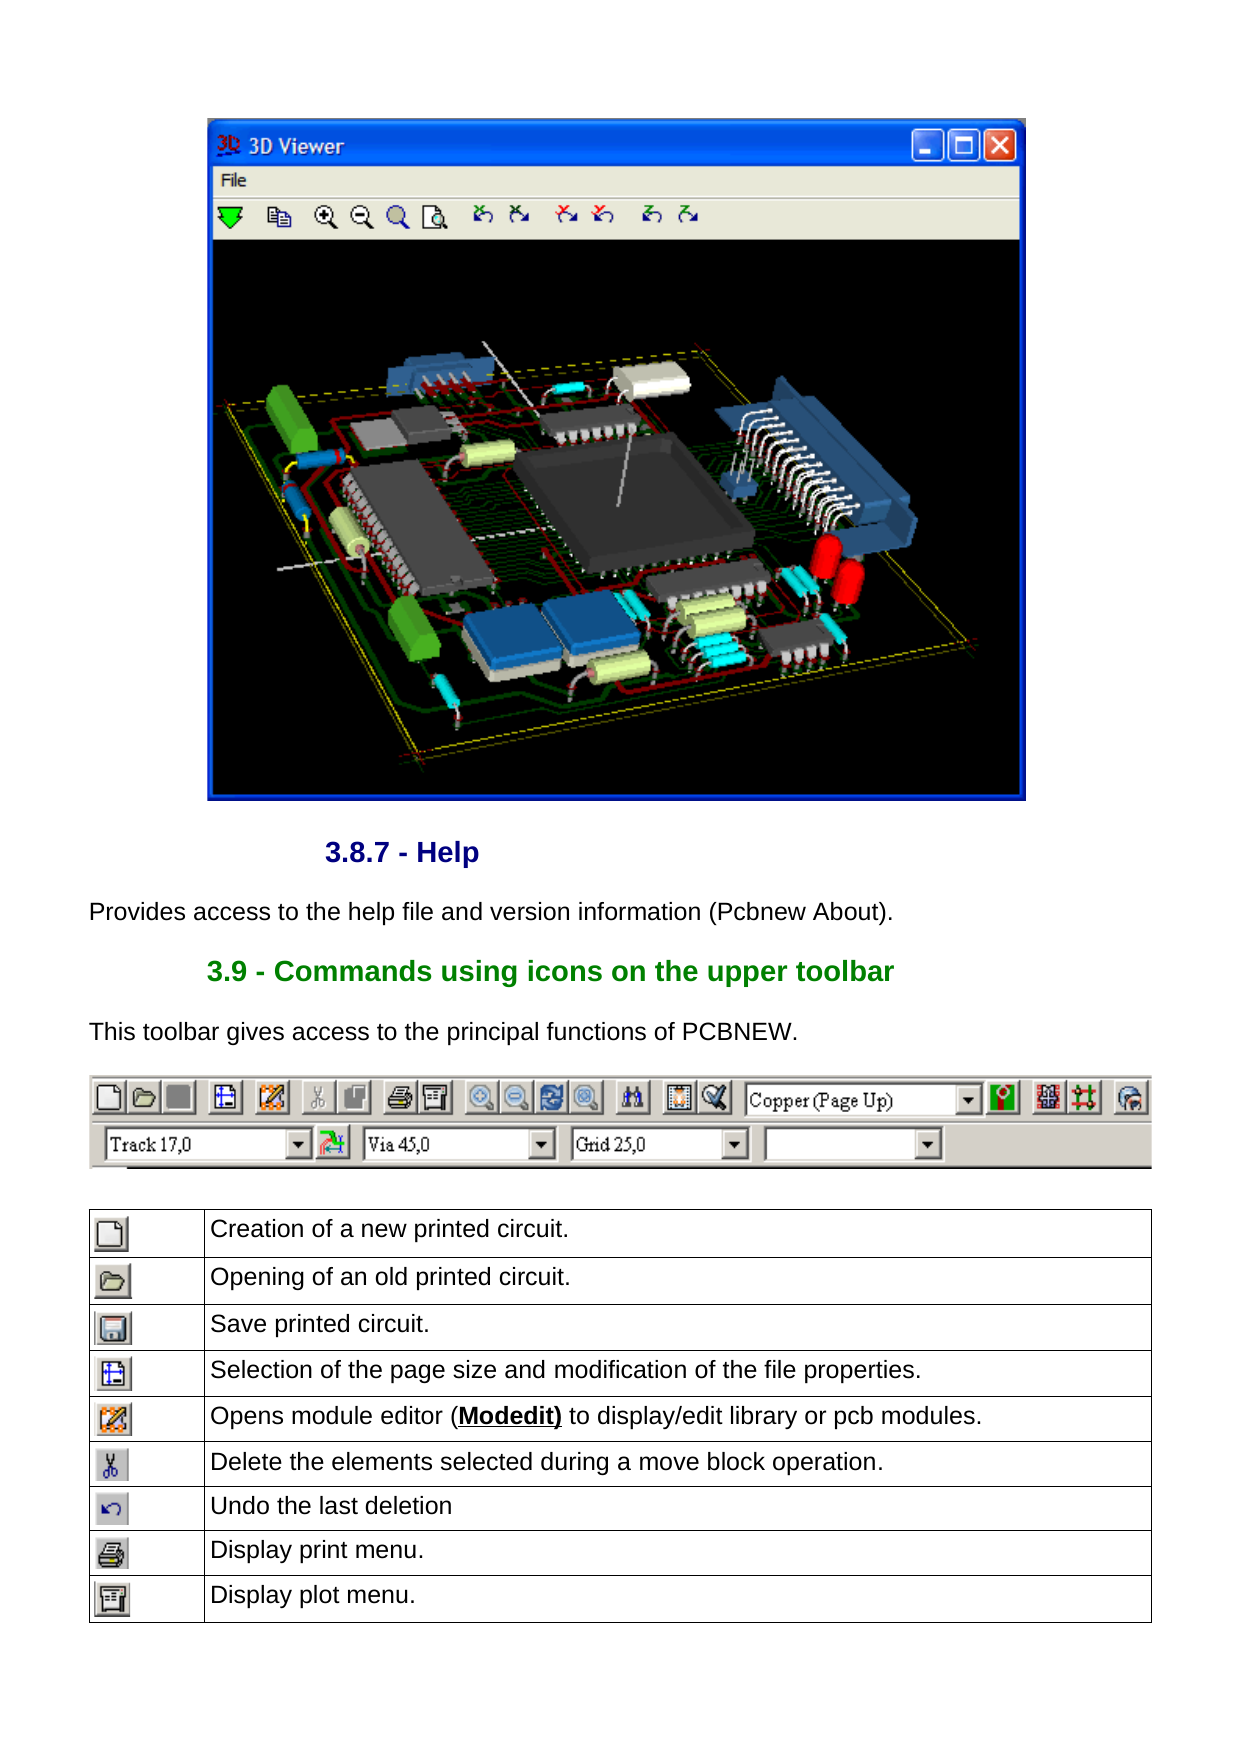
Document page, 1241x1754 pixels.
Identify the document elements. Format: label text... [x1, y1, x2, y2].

subtitle Help [325, 836, 1152, 868]
table_cell Delete the elements selected during a move block operation. [205, 1442, 1151, 1486]
picture [94, 1310, 133, 1345]
table_cell Selection of the page size and modification of the file properties. [205, 1351, 1151, 1396]
subtitle Provides access to the help file and version information (Pcbnew About). [88, 898, 1152, 926]
table_cell [90, 1576, 204, 1622]
table_cell [90, 1487, 204, 1530]
table_cell Opening of an old printed circuit. [205, 1258, 1151, 1304]
table_cell [90, 1258, 204, 1304]
picture [94, 1262, 133, 1299]
table_cell Display plot menu. [205, 1576, 1151, 1622]
table_cell Opens module editor (Modedit) to display/edit library or pcb modules. [205, 1397, 1151, 1441]
table_cell [90, 1397, 204, 1441]
picture [88, 1075, 1152, 1169]
table_cell [90, 1351, 204, 1396]
subtitle Commands using icons on the upper toolbar [207, 955, 1152, 988]
picture [94, 1215, 129, 1252]
picture [94, 1356, 133, 1391]
table_header [90, 1210, 204, 1257]
table_cell [90, 1531, 204, 1575]
table_header Creation of a new printed circuit. [205, 1210, 1151, 1257]
table_cell [90, 1305, 204, 1350]
picture [94, 1401, 133, 1436]
table_cell [90, 1442, 204, 1486]
table_cell Undo the last deletion [205, 1487, 1151, 1530]
subtitle This toolbar gives access to the principal functions of PCBNEW. [88, 1017, 1152, 1046]
picture [94, 1580, 131, 1617]
table_cell Save printed circuit. [205, 1305, 1151, 1350]
picture [207, 118, 1026, 801]
table_cell Display print menu. [205, 1531, 1151, 1575]
